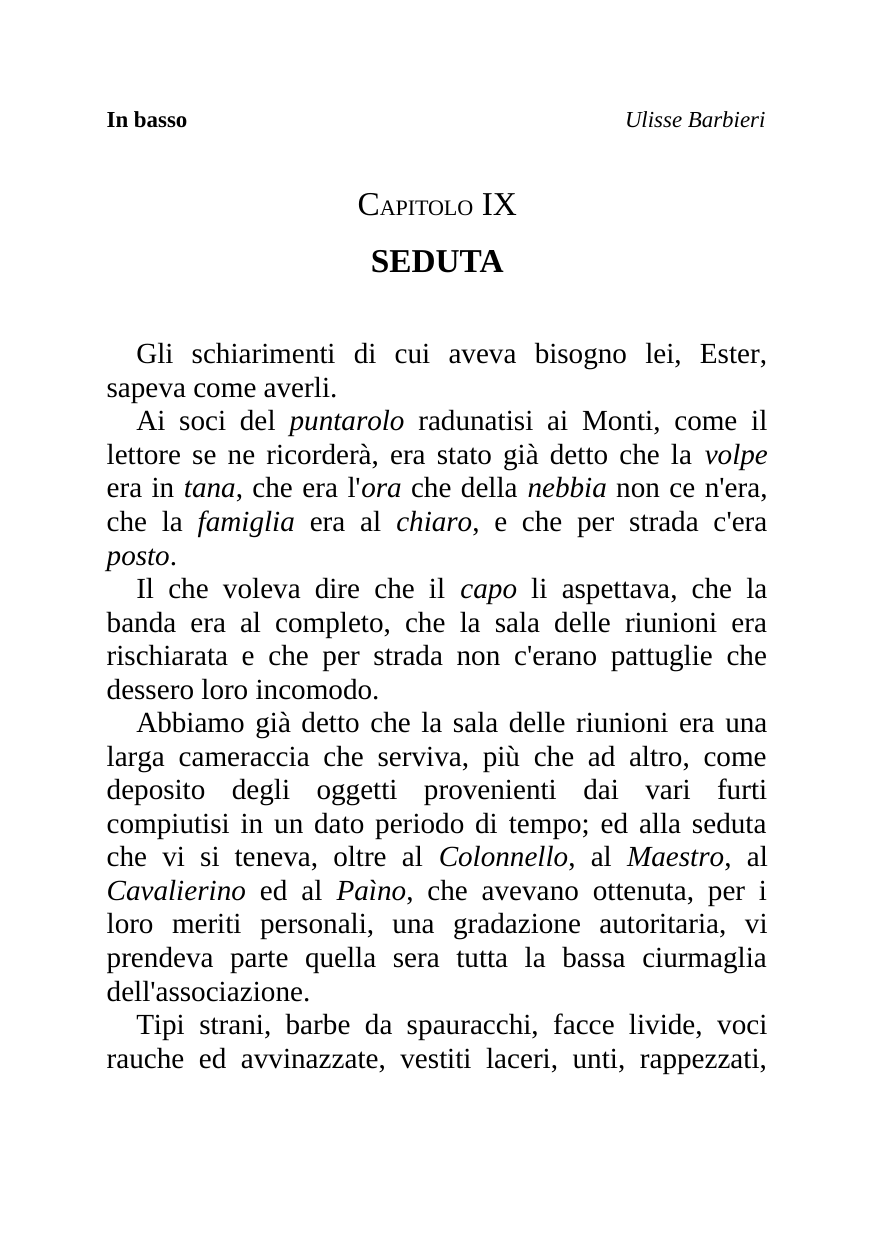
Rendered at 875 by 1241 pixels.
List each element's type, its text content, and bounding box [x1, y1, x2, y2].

text Tipi strani, barbe da spauracchi, facce livide, voci rauche ed avvinazzate, vestiti laceri, unti, rappezzati, [106, 1007, 768, 1074]
text Il che voleva dire che il capo li aspettava, che la banda era al completo, che la sala delle riunioni era rischiarata e che per strada non c'erano pattuglie che dessero loro incomodo. [106, 571, 768, 705]
text Gli schiarimenti di cui aveva bisogno lei, Ester, sapeva come averli. [106, 336, 768, 403]
subtitle Capitolo IX SEDUTA [106, 184, 768, 280]
text Ai soci del puntarolo radunatisi ai Monti, come il lettore se ne ricorderà, era stato già detto che la volpe era in tana, che era l'ora che della nebbia non ce n'era, che la famiglia era al chiaro, e che per strada c'era posto. [106, 403, 768, 571]
text Abbiamo già detto che la sala delle riunioni era una larga cameraccia che serviva, più che ad altro, come deposito degli oggetti provenienti dai vari furti compiutisi in un dato periodo di tempo; ed alla seduta che vi si teneva, oltre al Colonnello, al Maestro, al Cavalierino ed al Paìno, che avevano ottenuta, per i loro meriti personali, una gradazione autoritaria, vi prendeva parte quella sera tutta la bassa ciurmaglia dell'associazione. [106, 705, 768, 1007]
